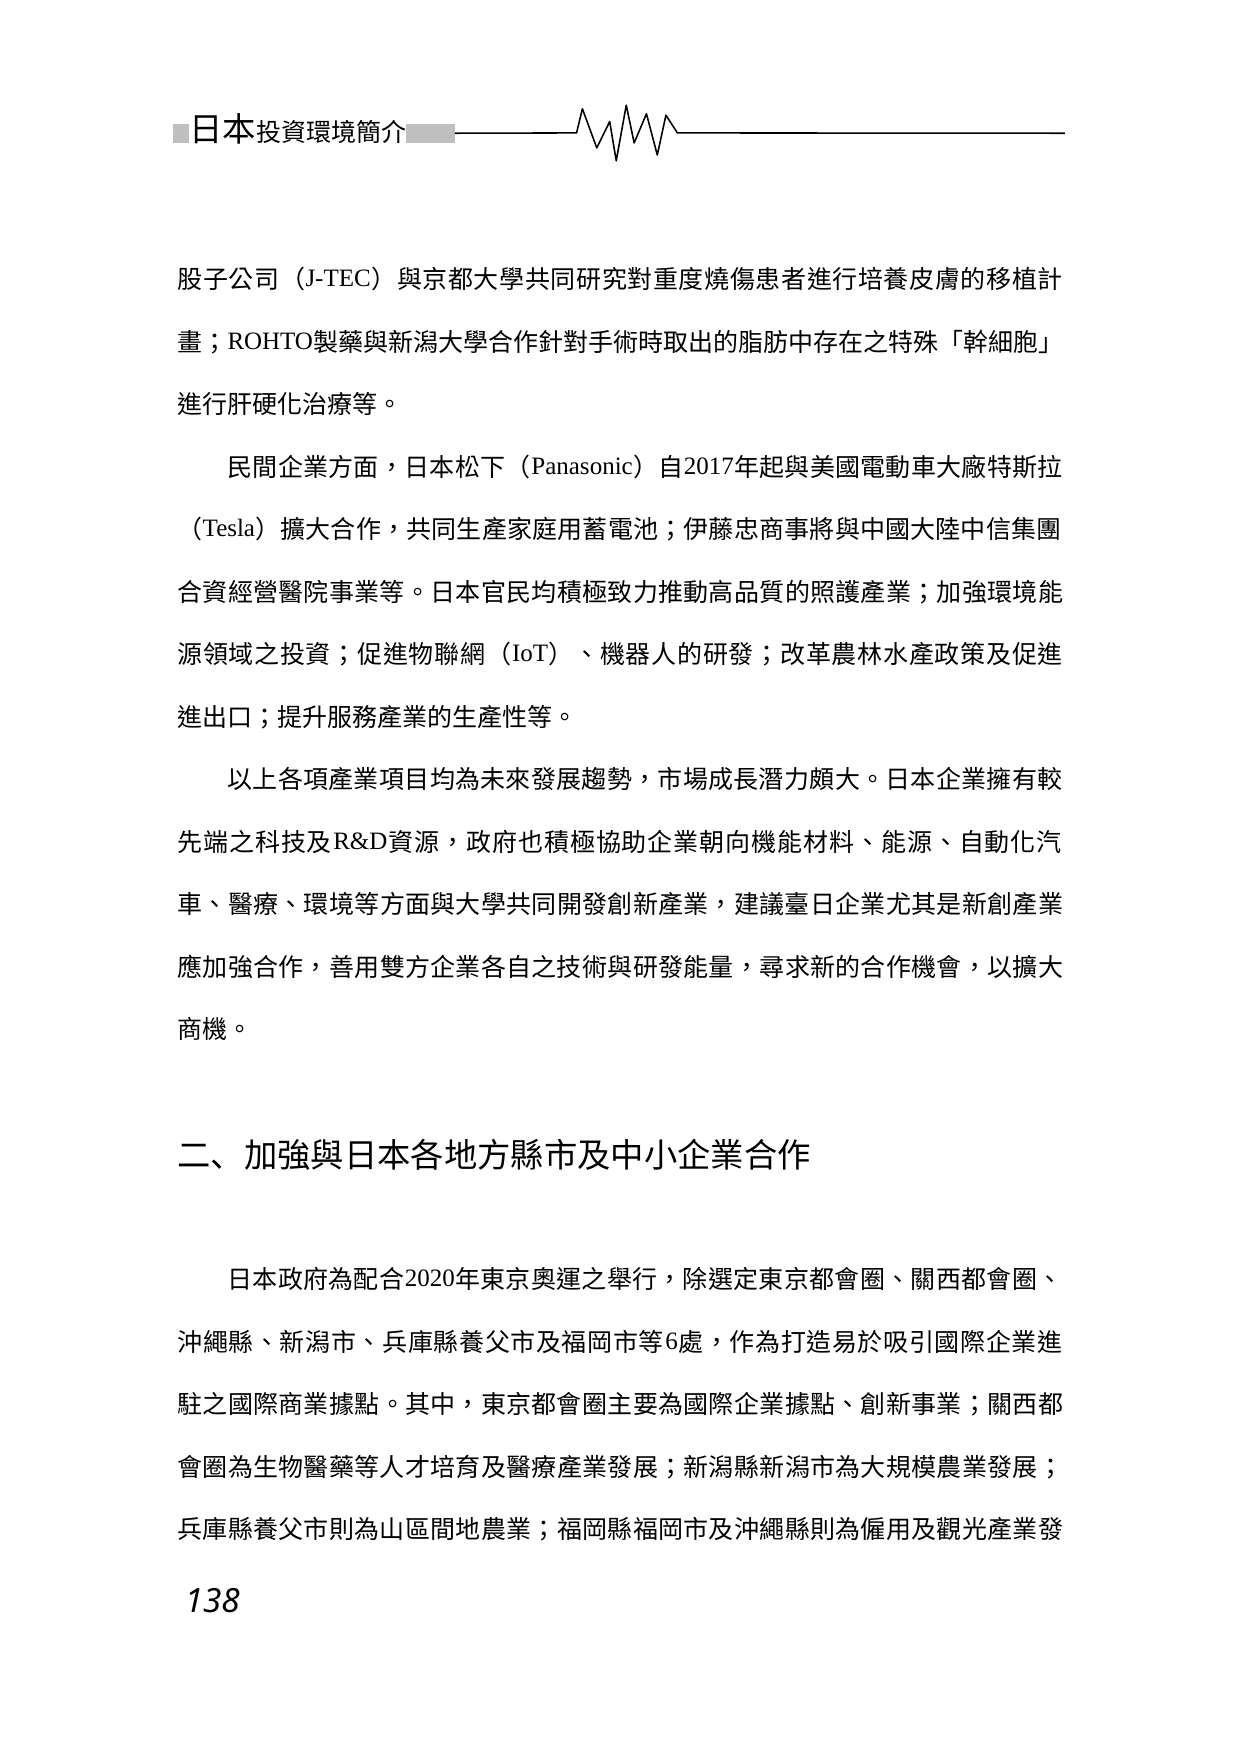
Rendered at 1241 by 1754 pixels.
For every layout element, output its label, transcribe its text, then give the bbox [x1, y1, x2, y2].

text 二、加強與日本各地方縣市及中小企業合作 [177, 1111, 1063, 1174]
text 以上各項產業項目均為未來發展趨勢，市場成長潛力頗大。日本企業擁有較先端之科技及R&D資源，政府也積極協助企業朝向機能材料、能源、自動化汽車、醫療、環境等方面與大學共同開發創新產業，建議臺日企業尤其是新創產業應加強合作，善用雙方企業各自之技術與研發能量，尋求新的合作機會，以擴大商機。 [177, 736, 1063, 1049]
text 股子公司（J-TEC）與京都大學共同研究對重度燒傷患者進行培養皮膚的移植計畫；ROHTO製藥與新潟大學合作針對手術時取出的脂肪中存在之特殊「幹細胞」進行肝硬化治療等。 [177, 236, 1063, 424]
text 日本政府為配合2020年東京奧運之舉行，除選定東京都會圈、關西都會圈、沖繩縣、新潟市、兵庫縣養父市及福岡市等6處，作為打造易於吸引國際企業進駐之國際商業據點。其中，東京都會圈主要為國際企業據點、創新事業；關西都會圈為生物醫藥等人才培育及醫療產業發展；新潟縣新潟市為大規模農業發展；兵庫縣養父市則為山區間地農業；福岡縣福岡市及沖繩縣則為僱用及觀光產業發 [177, 1236, 1063, 1549]
text 民間企業方面，日本松下（Panasonic）自2017年起與美國電動車大廠特斯拉（Tesla）擴大合作，共同生產家庭用蓄電池；伊藤忠商事將與中國大陸中信集團合資經營醫院事業等。日本官民均積極致力推動高品質的照護產業；加強環境能源領域之投資；促進物聯網（IoT）、機器人的研發；改革農林水產政策及促進進出口；提升服務產業的生產性等。 [177, 424, 1063, 736]
